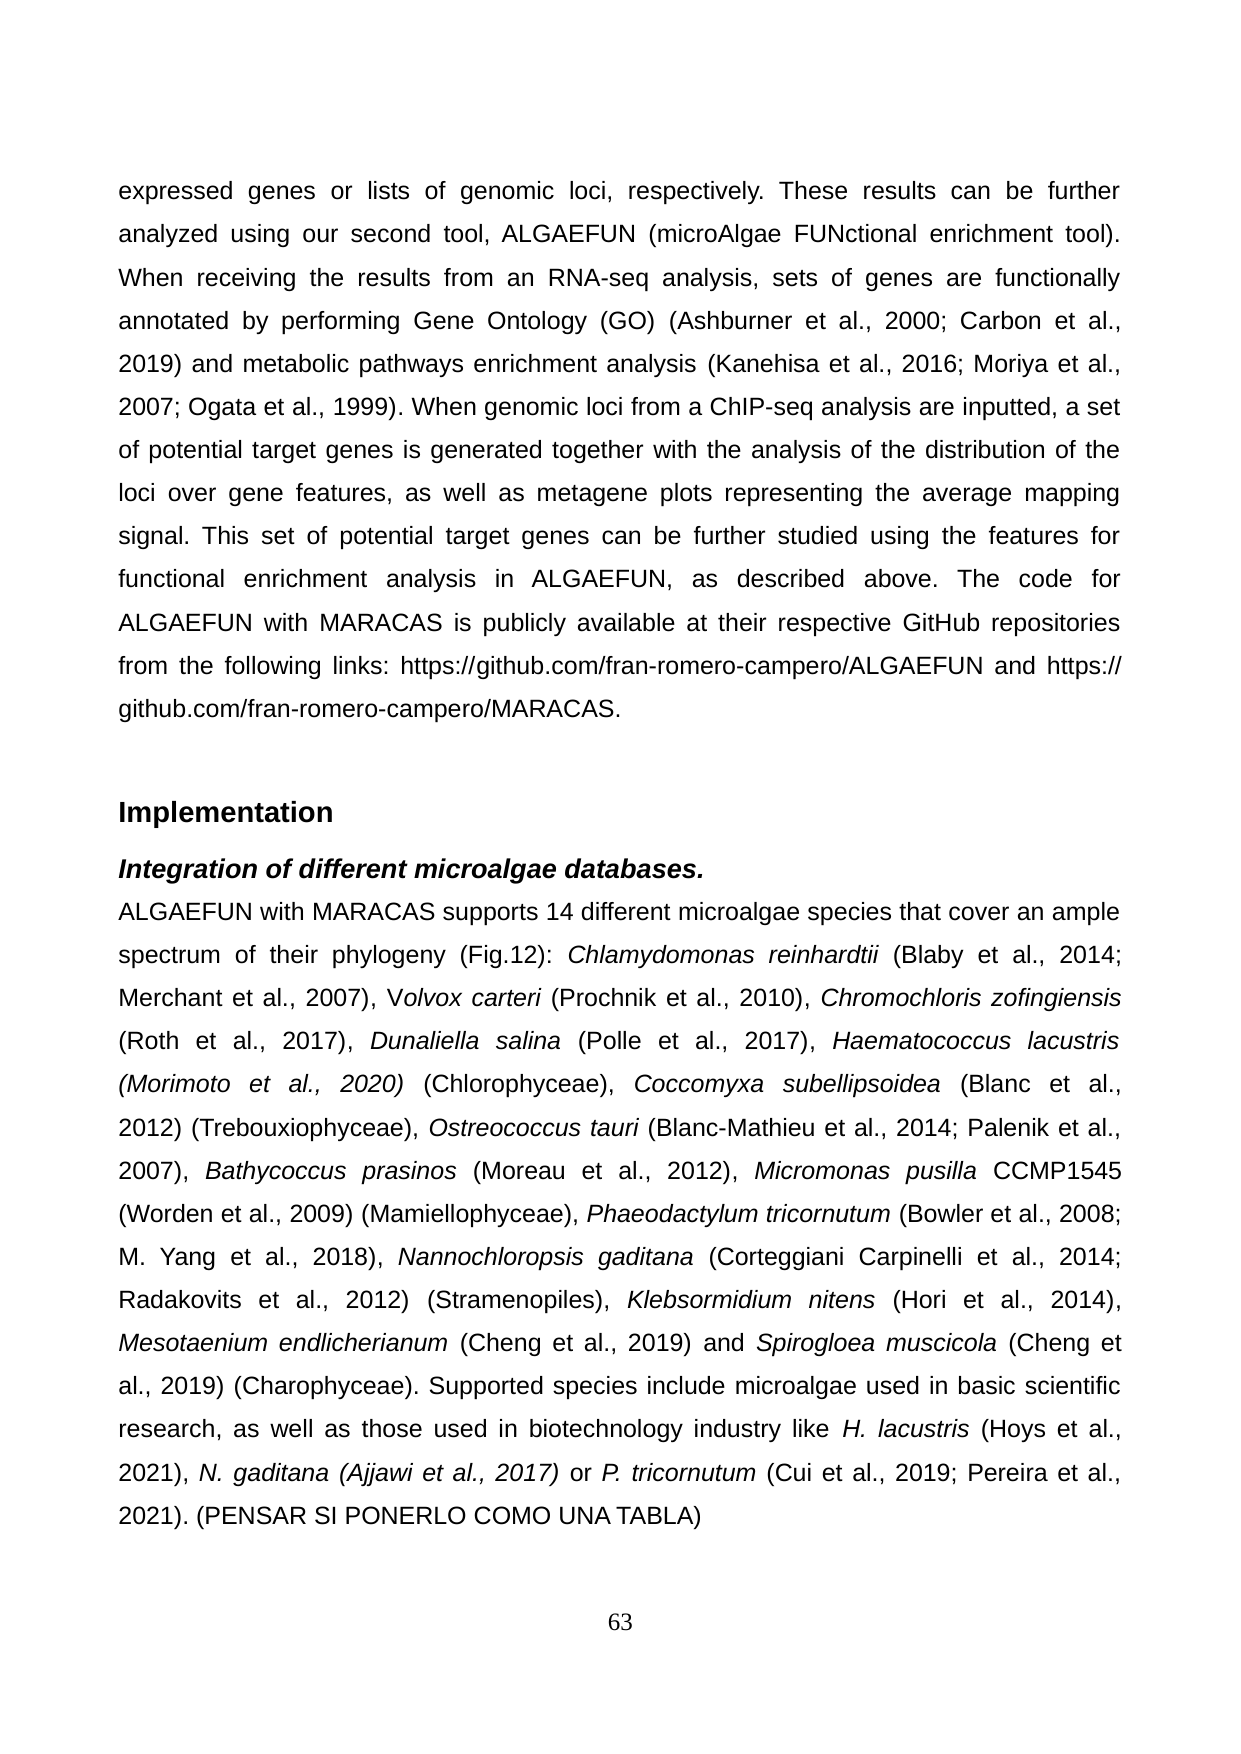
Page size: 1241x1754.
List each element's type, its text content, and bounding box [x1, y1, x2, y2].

text ALGAEFUN with MARACAS supports 14 different microalgae species that cover an ample spectrum of their phylogeny (Fig.12): Chlamydomonas reinhardtii (Blaby et al., 2014; Merchant et al., 2007)⁠, Volvox carteri (Prochnik et al., 2010)⁠, Chromochloris zofingiensis (Roth et al., 2017)⁠, Dunaliella salina (Polle et al., 2017)⁠, Haematococcus lacustris (Morimoto et al., 2020)⁠ (Chlorophyceae), Coccomyxa subellipsoidea (Blanc et al., 2012)⁠ (Trebouxiophyceae), Ostreococcus tauri (Blanc-Mathieu et al., 2014; Palenik et al., 2007)⁠, Bathycoccus prasinos (Moreau et al., 2012)⁠, Micromonas pusilla CCMP1545 (Worden et al., 2009)⁠ (Mamiellophyceae), Phaeodactylum tricornutum (Bowler et al., 2008; M. Yang et al., 2018)⁠, Nannochloropsis gaditana (Corteggiani Carpinelli et al., 2014; Radakovits et al., 2012)⁠ (Stramenopiles), Klebsormidium nitens (Hori et al., 2014)⁠, Mesotaenium endlicherianum (Cheng et al., 2019)⁠ and Spirogloea muscicola (Cheng et al., 2019)⁠ (Charophyceae). Supported species include microalgae used in basic scientific research, as well as those used in biotechnology industry like H. lacustris (Hoys et al., 2021)⁠, N. gaditana (Ajjawi et al., 2017)⁠ or P. tricornutum (Cui et al., 2019; Pereira et al., 2021)⁠. (PENSAR SI PONERLO COMO UNA TABLA) [118, 897, 1122, 1529]
text expressed genes or lists of genomic loci, respectively. These results can be further analyzed using our second tool, ALGAEFUN (microAlgae FUNctional enrichment tool). When receiving the results from an RNA-seq analysis, sets of genes are functionally annotated by performing Gene Ontology (GO) (Ashburner et al., 2000; Carbon et al., 2019)⁠ and metabolic pathways enrichment analysis (Kanehisa et al., 2016; Moriya et al., 2007; Ogata et al., 1999)⁠. When genomic loci from a ChIP-seq analysis are inputted, a set of potential target genes is generated together with the analysis of the distribution of the loci over gene features, as well as metagene plots representing the average mapping signal. This set of potential target genes can be further studied using the features for functional enrichment analysis in ALGAEFUN, as described above. The code for ALGAEFUN with MARACAS is publicly available at their respective GitHub repositories from the following links: https://​github.​com/​fran-​romero-​campe​ro/​ALGAE​FUN and https://​github.com/​fran-​romero-​campe​ro/​MARAC​AS. [118, 176, 1122, 723]
subtitle Implementation [118, 795, 1122, 828]
subtitle Integration of different microalgae databases. [118, 853, 1122, 884]
